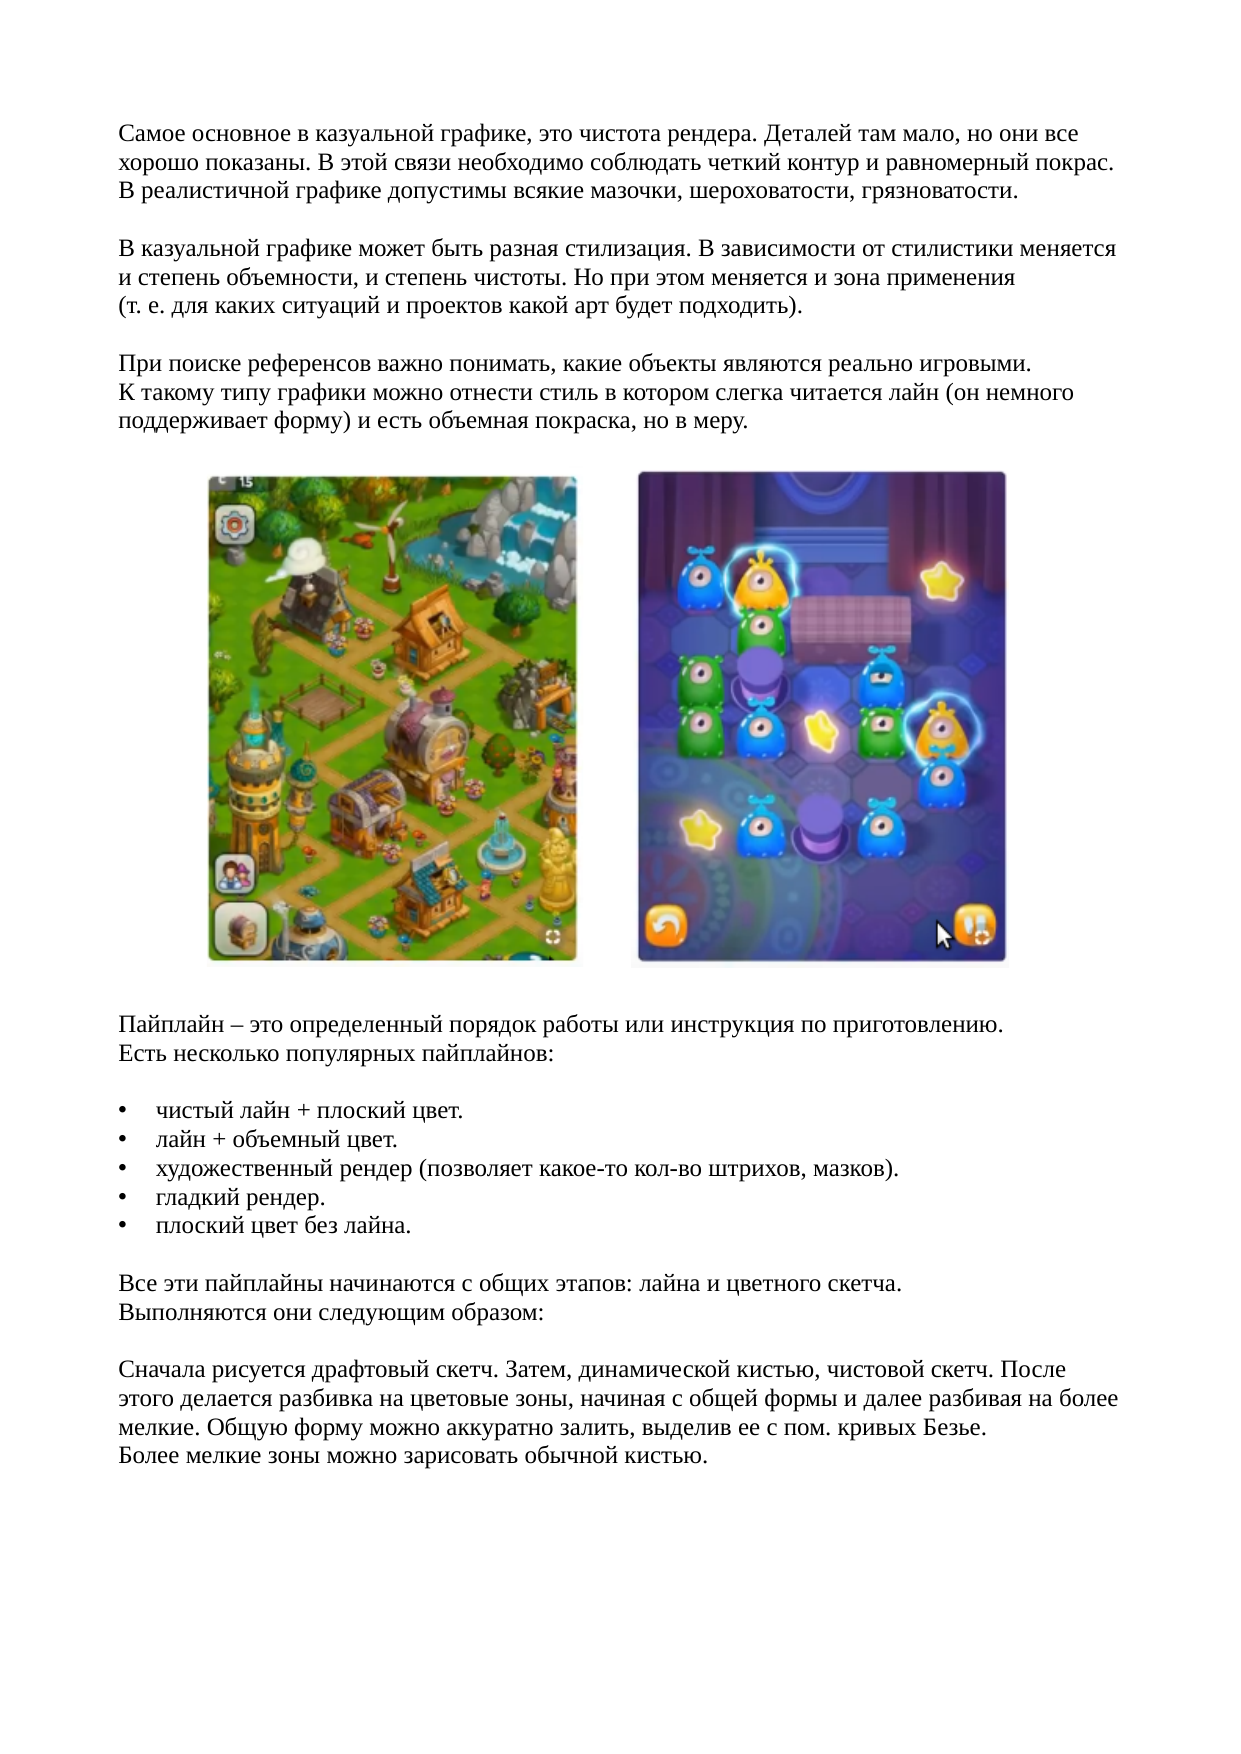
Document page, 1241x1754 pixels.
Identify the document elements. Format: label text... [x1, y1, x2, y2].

text Выполняются они следующим образом: [118, 1297, 1122, 1326]
text В казуальной графике может быть разная стилизация. В зависимости от стилистики меняется и степень объемности, и степень чистоты. Но при этом меняется и зона применения [118, 233, 1122, 291]
text При поиске референсов важно понимать, какие объекты являются реально игровыми. [118, 348, 1122, 377]
text Сначала рисуется драфтовый скетч. Затем, динамической кистью, чистовой скетч. После этого делается разбивка на цветовые зоны, начиная с общей формы и далее разбивая на более мелкие. Общую форму можно аккуратно залить, выделив ее с пом. кривых Безье. [118, 1354, 1122, 1441]
list чистый лайн + плоский цвет. [118, 1096, 1122, 1124]
text Пайплайн – это определенный порядок работы или инструкция по приготовлению. [118, 1009, 1122, 1038]
list художественный рендер (позволяет какое-то кол-во штрихов, мазков). [118, 1153, 1122, 1182]
text Более мелкие зоны можно зарисовать обычной кистью. [118, 1441, 1122, 1469]
picture [206, 466, 584, 967]
list лайн + объемный цвет. [118, 1124, 1122, 1153]
list плоский цвет без лайна. [118, 1211, 1122, 1239]
text В реалистичной графике допустимы всякие мазочки, шероховатости, грязноватости. [118, 176, 1122, 204]
text К такому типу графики можно отнести стиль в котором слегка читается лайн (он немного поддерживает форму) и есть объемная покраска, но в меру. [118, 377, 1122, 434]
picture [631, 469, 1010, 968]
text Есть несколько популярных пайплайнов: [118, 1038, 1122, 1067]
text Самое основное в казуальной графике, это чистота рендера. Деталей там мало, но они все хорошо показаны. В этой связи необходимо соблюдать четкий контур и равномерный покрас. [118, 118, 1122, 176]
text Все эти пайплайны начинаются с общих этапов: лайна и цветного скетча. [118, 1268, 1122, 1297]
text (т. е. для каких ситуаций и проектов какой арт будет подходить). [118, 291, 1122, 319]
list гладкий рендер. [118, 1182, 1122, 1211]
